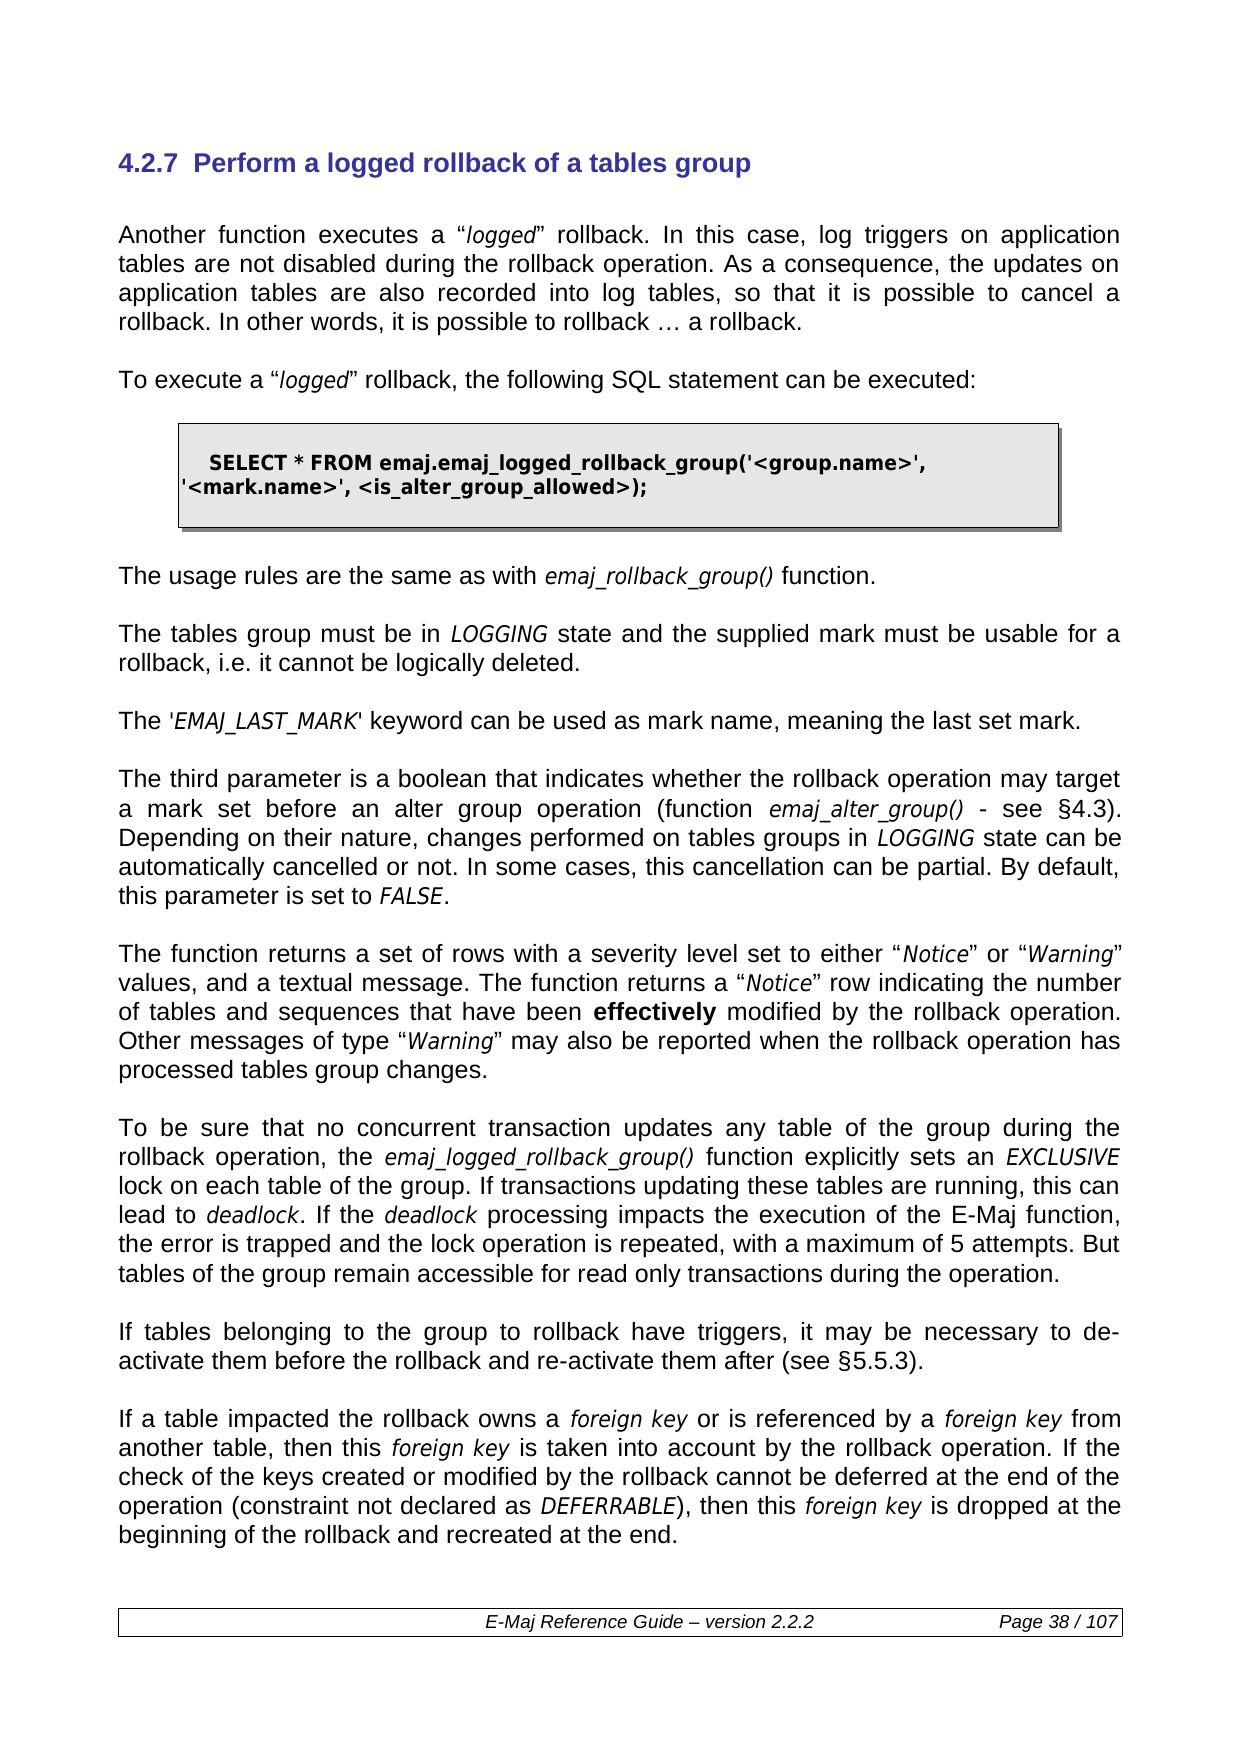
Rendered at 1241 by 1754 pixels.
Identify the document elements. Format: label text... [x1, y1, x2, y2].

text The function returns a set of rows with a severity level set to either “Notice” or “Warning” values, and a textual message. The function returns a “Notice” row indicating the number of tables and sequences that have been effectively modified by the rollback operation. Other messages of type “Warning” may also be reported when the rollback operation has processed tables group changes. [118, 939, 1122, 1084]
text To be sure that no concurrent transaction updates any table of the group during the rollback operation, the emaj_logged_rollback_group() function explicitly sets an EXCLUSIVE lock on each table of the group. If transactions updating these tables are running, this can lead to deadlock. If the deadlock processing impacts the execution of the E-Maj function, the error is trapped and the lock operation is repeated, with a maximum of 5 attempts. But tables of the group remain accessible for read only transactions during the operation. [118, 1113, 1122, 1287]
text If tables belonging to the group to rollback have triggers, it may be necessary to de-activate them before the rollback and re-activate them after (see §5.5.3). [118, 1317, 1122, 1375]
text Another function executes a “logged” rollback. In this case, log triggers on application tables are not disabled during the rollback operation. As a consequence, the updates on application tables are also recorded into log tables, so that it is possible to cancel a rollback. In other words, it is possible to rollback … a rollback. [118, 220, 1122, 336]
subtitle Perform a logged rollback of a tables group [118, 147, 1122, 178]
text The 'EMAJ_LAST_MARK' keyword can be used as mark name, meaning the last set mark. [118, 706, 1122, 735]
text If a table impacted the rollback owns a foreign key or is referenced by a foreign key from another table, then this foreign key is taken into account by the rollback operation. If the check of the keys created or modified by the rollback cannot be deferred at the end of the operation (constraint not declared as DEFERRABLE), then this foreign key is dropped at the beginning of the rollback and recreated at the end. [118, 1404, 1122, 1549]
text The third parameter is a boolean that indicates whether the rollback operation may target a mark set before an alter group operation (function emaj_alter_group() - see §4.3). Depending on their nature, changes performed on tables groups in LOGGING state can be automatically cancelled or not. In some cases, this cancellation can be partial. By default, this parameter is set to FALSE. [118, 764, 1122, 910]
text To execute a “logged” rollback, the following SQL statement can be executed: [118, 365, 1122, 394]
text SELECT * FROM emaj.emaj_logged_rollback_group('<group.name>', '<mark.name>', <is_alter_group_allowed>); [179, 448, 1058, 497]
text The usage rules are the same as with emaj_rollback_group() function. [118, 561, 1122, 590]
text The tables group must be in LOGGING state and the supplied mark must be usable for a rollback, i.e. it cannot be logically deleted. [118, 619, 1122, 677]
